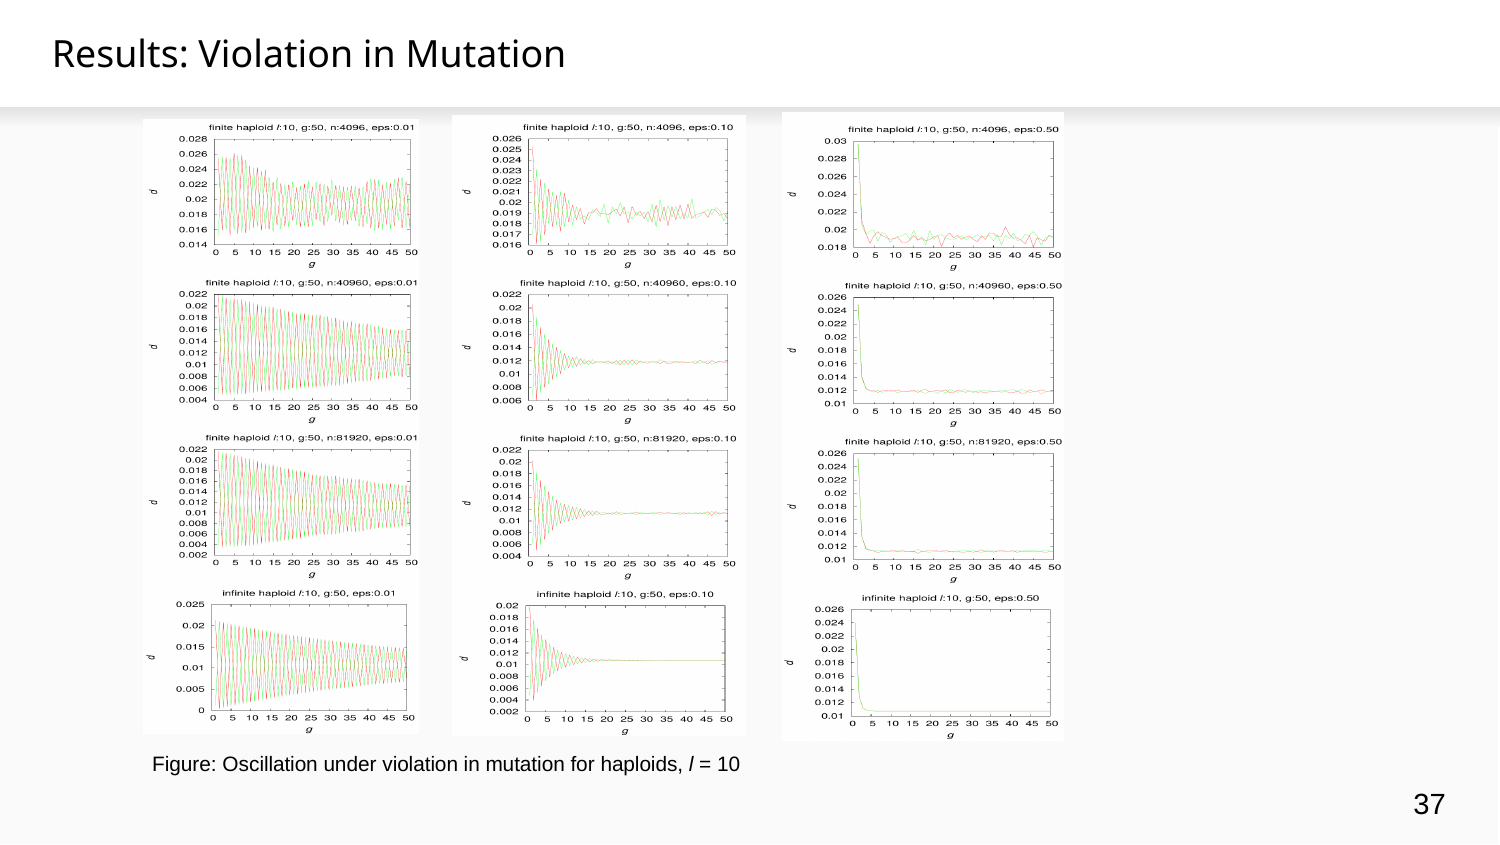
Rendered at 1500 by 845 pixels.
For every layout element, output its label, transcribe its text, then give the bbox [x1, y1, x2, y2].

title Results: Violation in Mutation [51, 3, 1500, 103]
picture [782, 112, 1064, 741]
text_box Figure: Oscillation under violation in mutation for haploids, l = 10 [137, 745, 1002, 791]
picture [452, 115, 746, 736]
picture [143, 119, 419, 734]
